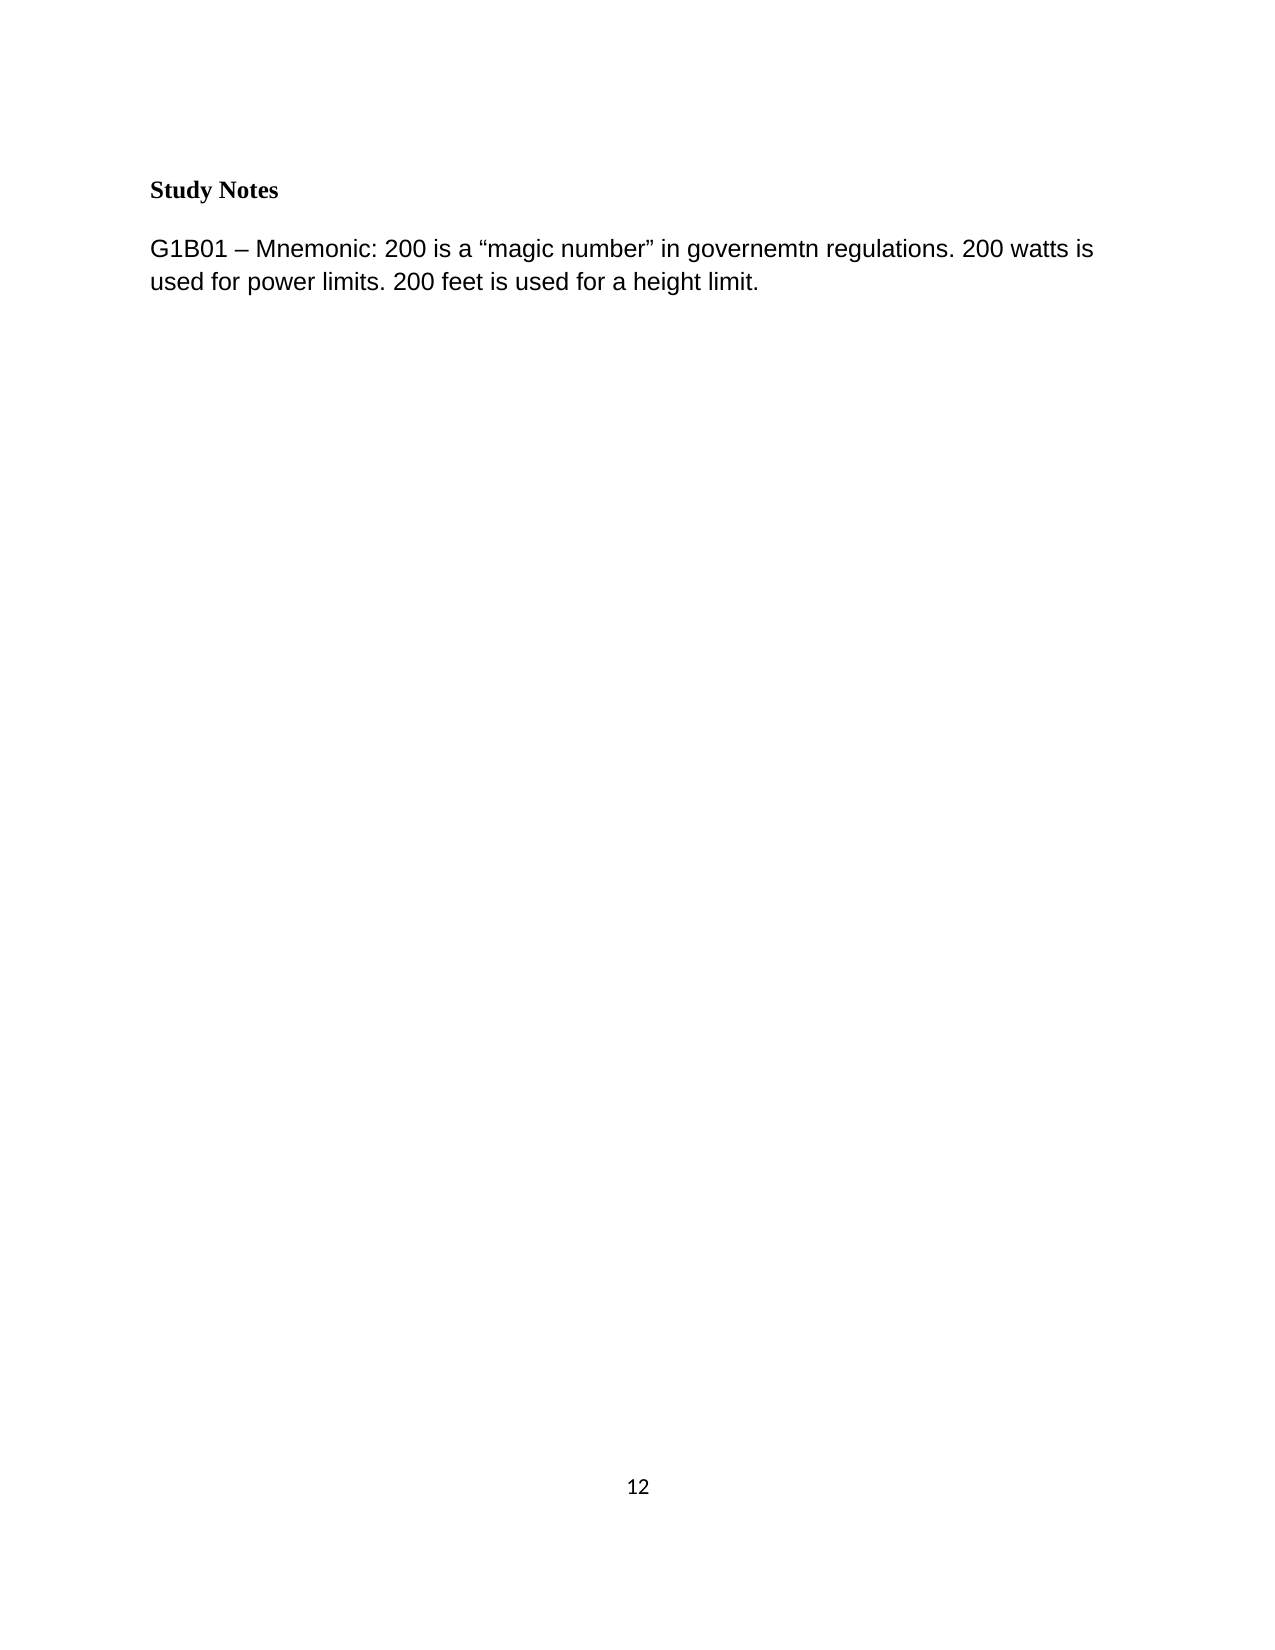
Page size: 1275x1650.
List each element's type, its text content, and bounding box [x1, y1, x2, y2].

subtitle Study Notes [150, 176, 1125, 204]
text G1B01 – Mnemonic: 200 is a “magic number” in governemtn regulations. 200 watts is used for power limits. 200 feet is used for a height limit. [150, 234, 1125, 296]
